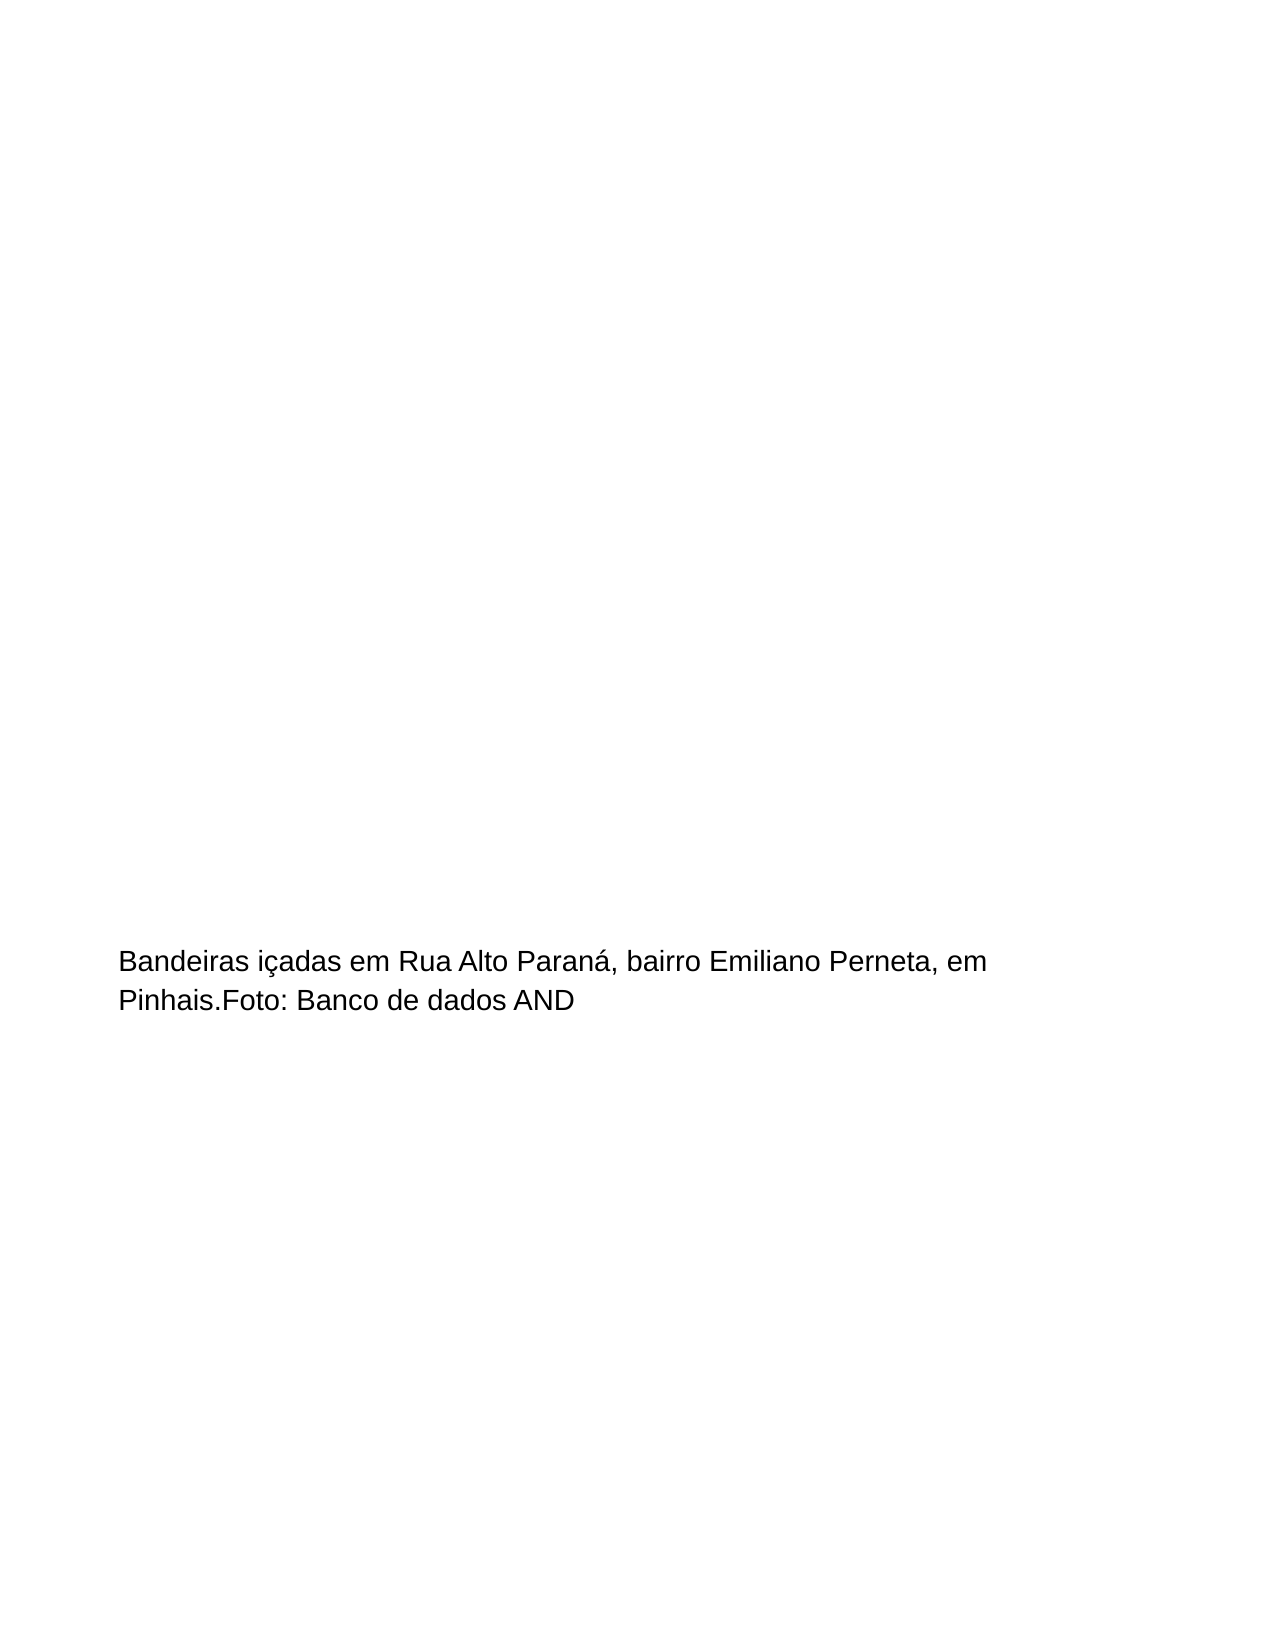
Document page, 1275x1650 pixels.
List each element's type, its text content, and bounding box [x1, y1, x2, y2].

text Bandeiras içadas em Rua Alto Paraná, bairro Emiliano Perneta, em Pinhais.Foto: Banco de dados AND [118, 944, 1157, 1016]
